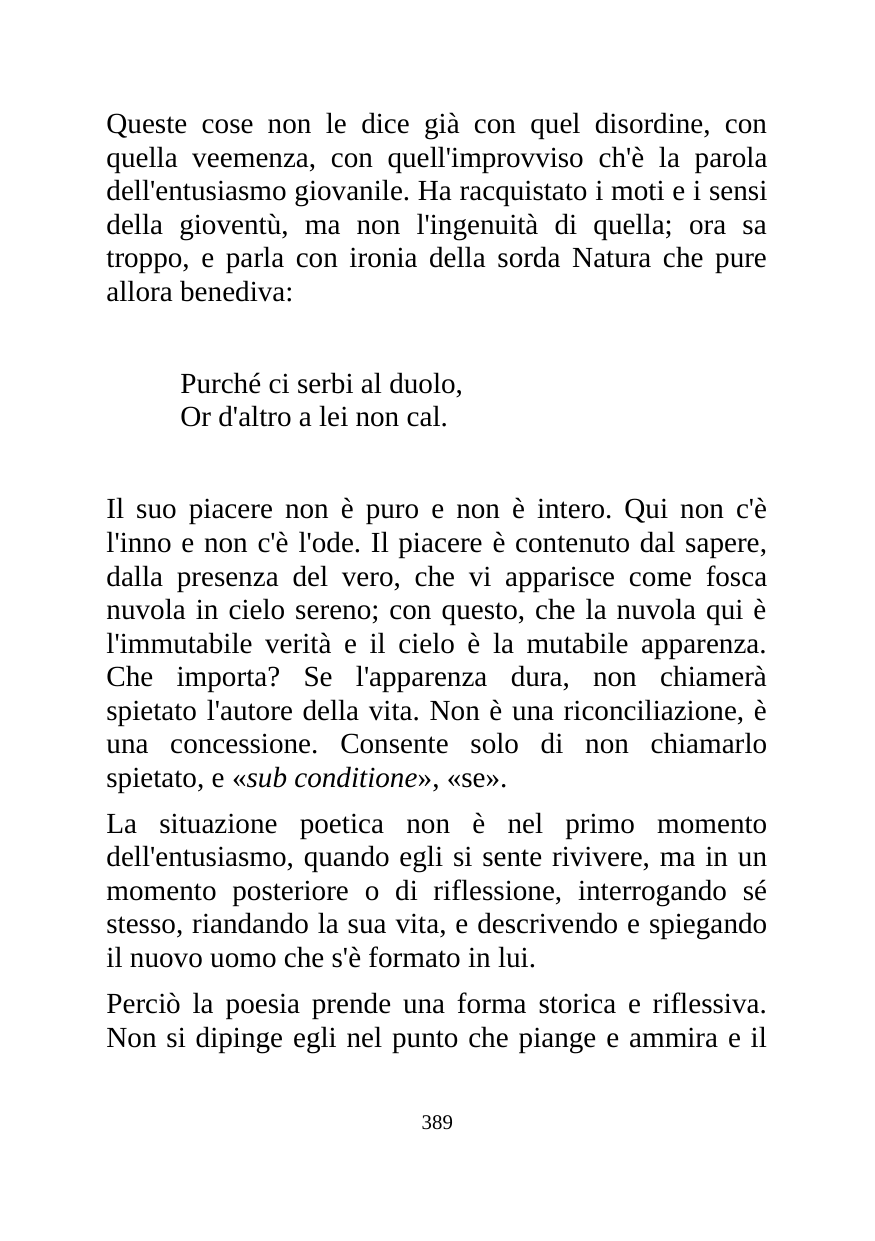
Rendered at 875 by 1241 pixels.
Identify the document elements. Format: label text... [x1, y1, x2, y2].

text Il suo piacere non è puro e non è intero. Qui non c'è l'inno e non c'è l'ode. Il piacere è contenuto dal sapere, dalla presenza del vero, che vi apparisce come fosca nuvola in cielo sereno; con questo, che la nuvola qui è l'immutabile verità e il cielo è la mutabile apparenza. Che importa? Se l'apparenza dura, non chiamerà spietato l'autore della vita. Non è una riconciliazione, è una concessione. Consente solo di non chiamarlo spietato, e «sub conditione», «se». [106, 492, 768, 793]
text Purché ci serbi al duolo, Or d'altro a lei non cal. [180, 366, 768, 433]
text Queste cose non le dice già con quel disordine, con quella veemenza, con quell'improvviso ch'è la parola dell'entusiasmo giovanile. Ha racquistato i moti e i sensi della gioventù, ma non l'ingenuità di quella; ora sa troppo, e parla con ironia della sorda Natura che pure allora benediva: [106, 106, 768, 307]
text Perciò la poesia prende una forma storica e riflessiva. Non si dipinge egli nel punto che piange e ammira e il [106, 986, 768, 1053]
text La situazione poetica non è nel primo momento dell'entusiasmo, quando egli si sente rivivere, ma in un momento posteriore o di riflessione, interrogando sé stesso, riandando la sua vita, e descrivendo e spiegando il nuovo uomo che s'è formato in lui. [106, 806, 768, 974]
